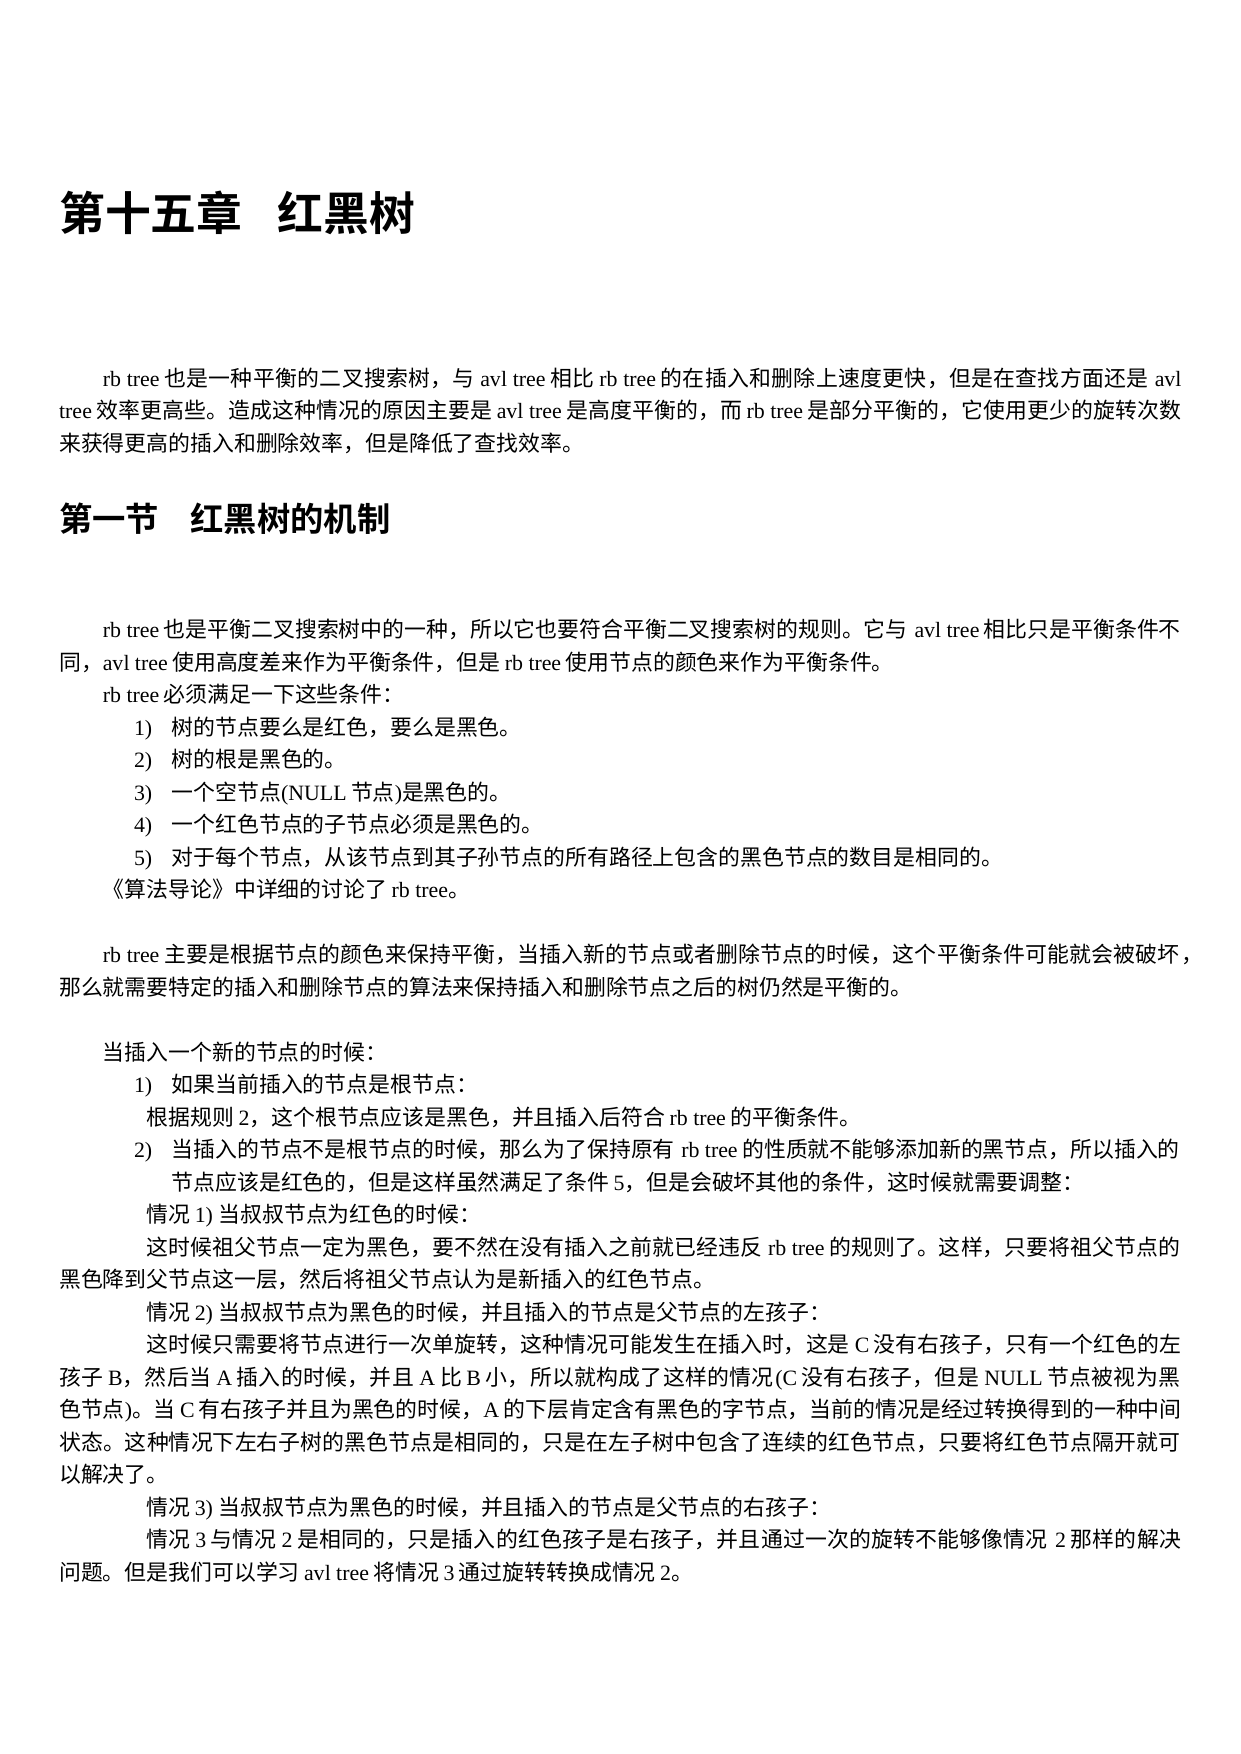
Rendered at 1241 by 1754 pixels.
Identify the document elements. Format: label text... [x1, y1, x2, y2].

list 当插入的节点不是根节点的时候，那么为了保持原有rb tree的性质就不能够添加新的黑节点，所以插入的节点应该是红色的，但是这样虽然满足了条件5，但是会破坏其他的条件，这时候就需要调整： [134, 1132, 1181, 1197]
subtitle 红黑树 [59, 162, 1181, 259]
text 《算法导论》中详细的讨论了rb tree。 [59, 872, 1181, 904]
text rb tree也是一种平衡的二叉搜索树，与avl tree相比rb tree的在插入和删除上速度更快，但是在查找方面还是avl tree效率更高些。造成这种情况的原因主要是avl tree是高度平衡的，而rb tree是部分平衡的，它使用更少的旋转次数来获得更高的插入和删除效率，但是降低了查找效率。 [59, 360, 1181, 458]
list 如果当前插入的节点是根节点： [134, 1067, 1181, 1099]
list 树的节点要么是红色，要么是黑色。 [134, 709, 1181, 742]
text 情况3) 当叔叔节点为黑色的时候，并且插入的节点是父节点的右孩子： [59, 1489, 1181, 1522]
text 情况2) 当叔叔节点为黑色的时候，并且插入的节点是父节点的左孩子： [59, 1294, 1181, 1327]
list 一个红色节点的子节点必须是黑色的。 [134, 807, 1181, 839]
text 情况3与情况2是相同的，只是插入的红色孩子是右孩子，并且通过一次的旋转不能够像情况2那样的解决问题。但是我们可以学习avl tree将情况3通过旋转转换成情况2。 [59, 1522, 1181, 1587]
text rb tree也是平衡二叉搜索树中的一种，所以它也要符合平衡二叉搜索树的规则。它与avl tree相比只是平衡条件不同，avl tree使用高度差来作为平衡条件，但是rb tree使用节点的颜色来作为平衡条件。 [59, 612, 1181, 677]
text rb tree必须满足一下这些条件： [59, 677, 1181, 709]
text rb tree主要是根据节点的颜色来保持平衡，当插入新的节点或者删除节点的时候，这个平衡条件可能就会被破坏，那么就需要特定的插入和删除节点的算法来保持插入和删除节点之后的树仍然是平衡的。 [59, 937, 1181, 1002]
text 这时候祖父节点一定为黑色，要不然在没有插入之前就已经违反rb tree的规则了。这样，只要将祖父节点的黑色降到父节点这一层，然后将祖父节点认为是新插入的红色节点。 [59, 1229, 1181, 1294]
text 情况1) 当叔叔节点为红色的时候： [59, 1197, 1181, 1229]
list 树的根是黑色的。 [134, 742, 1181, 774]
text 这时候只需要将节点进行一次单旋转，这种情况可能发生在插入时，这是C没有右孩子，只有一个红色的左孩子B，然后当A插入的时候，并且A比B小，所以就构成了这样的情况(C没有右孩子，但是NULL节点被视为黑色节点)。当C有右孩子并且为黑色的时候，A的下层肯定含有黑色的字节点，当前的情况是经过转换得到的一种中间状态。这种情况下左右子树的黑色节点是相同的，只是在左子树中包含了连续的红色节点，只要将红色节点隔开就可以解决了。 [59, 1327, 1181, 1489]
list 对于每个节点，从该节点到其子孙节点的所有路径上包含的黑色节点的数目是相同的。 [134, 839, 1181, 872]
subtitle 红黑树的机制 [59, 485, 1181, 550]
text 当插入一个新的节点的时候： [59, 1034, 1181, 1067]
list 一个空节点(NULL节点)是黑色的。 [134, 774, 1181, 807]
text 根据规则2，这个根节点应该是黑色，并且插入后符合rb tree的平衡条件。 [59, 1099, 1181, 1132]
